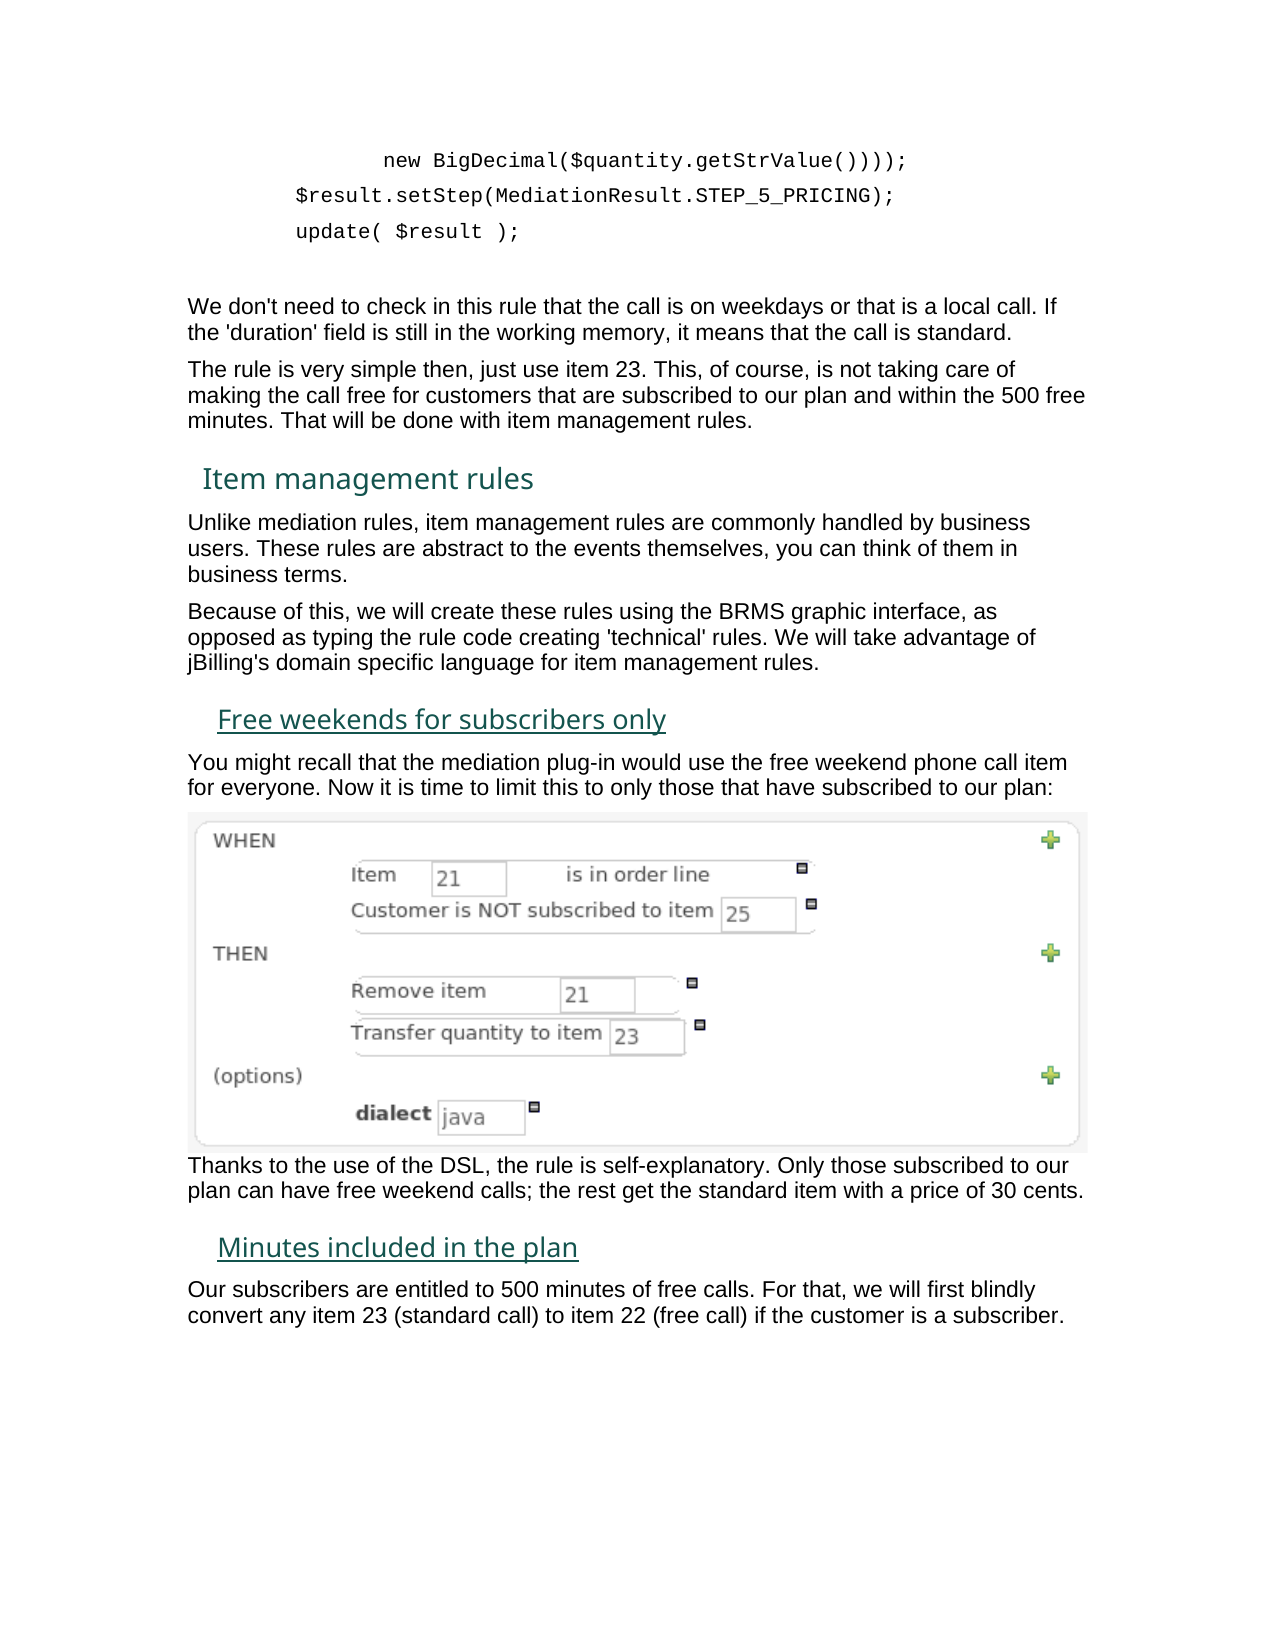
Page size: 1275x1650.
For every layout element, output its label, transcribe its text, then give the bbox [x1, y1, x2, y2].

text Because of this, we will create these rules using the BRMS graphic interface, as opposed as typing the rule code creating 'technical' rules. We will take advantage of jBilling's domain specific language for item management rules. [187, 599, 1087, 676]
text Our subscribers are entitled to 500 minutes of free calls. For that, we will first blindly convert any item 23 (standard call) to item 22 (free call) if the customer is a subscriber. [187, 1277, 1087, 1328]
text new BigDecimal($quantity.getStrValue()))); [245, 150, 1087, 174]
text We don't need to check in this rule that the call is on weekdays or that is a local call. If the 'duration' field is still in the working memory, it means that the call is standard. [187, 294, 1087, 345]
subtitle Minutes included in the plan [217, 1228, 1087, 1265]
picture [187, 812, 1088, 1153]
text Unlike mediation rules, item management rules are commonly handled by business users. These rules are abstract to the events themselves, you can think of them in business terms. [187, 510, 1087, 587]
text $result.setStep(MediationResult.STEP_5_PRICING); [245, 185, 1087, 209]
text Thanks to the use of the DSL, the rule is self-explanatory. Only those subscribed to our plan can have free weekend calls; the rest get the standard item with a price of 30 cents. [187, 1153, 1087, 1203]
subtitle Item management rules [202, 458, 1087, 498]
text update( $result ); [245, 221, 1087, 244]
text The rule is very simple then, just use item 23. This, of course, is not taking care of making the call free for customers that are subscribed to our plan and within the 500 free minutes. That will be done with item management rules. [187, 357, 1087, 433]
subtitle Free weekends for subscribers only [217, 701, 1087, 737]
text You might recall that the mediation plug-in would use the free weekend phone call item for everyone. Now it is time to limit this to only those that have subscribed to our plan: [187, 749, 1087, 800]
